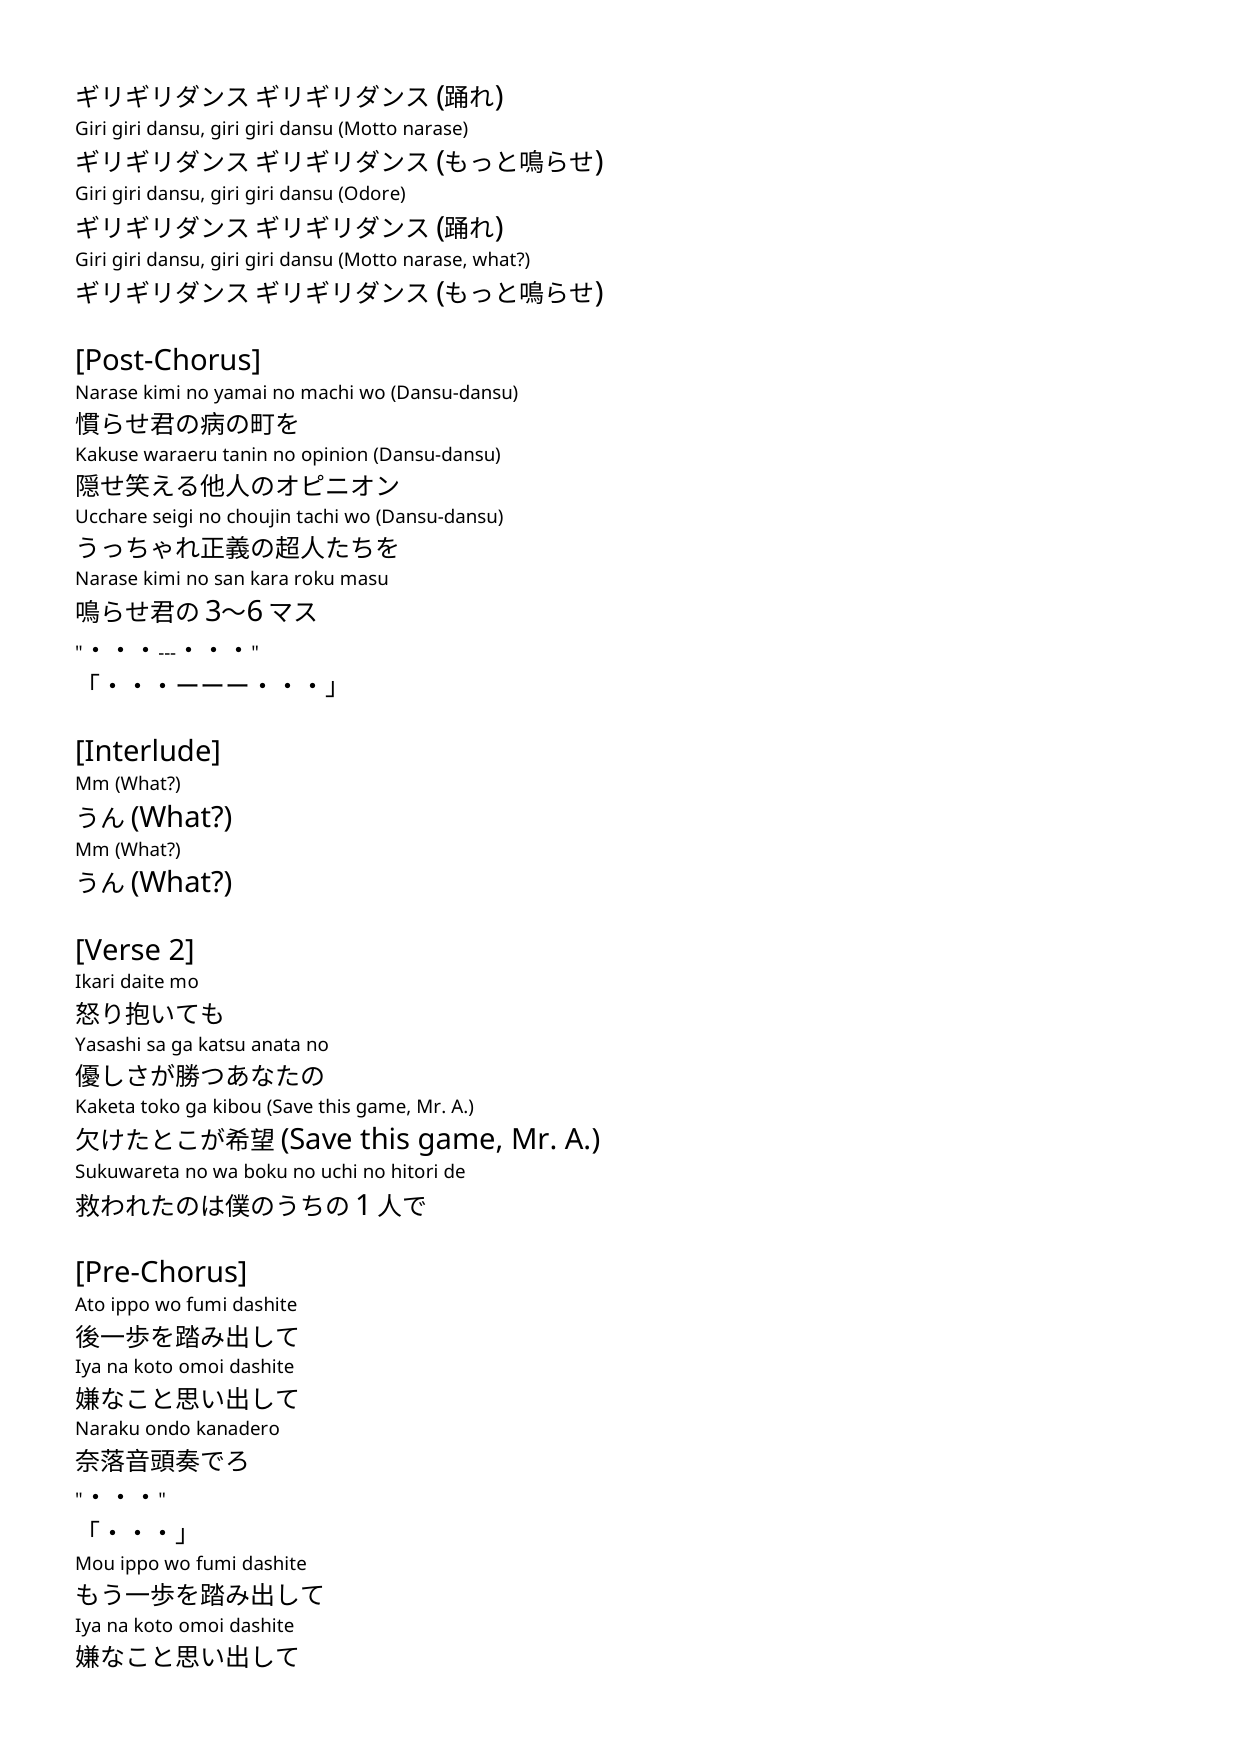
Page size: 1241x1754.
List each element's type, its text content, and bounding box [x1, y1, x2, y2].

text "・・・---・・・" [75, 630, 1165, 666]
text Mm (What?) [75, 835, 1165, 861]
text 慣らせ君の病の町を [75, 404, 1165, 441]
text Naraku ondo kanadero [75, 1415, 1165, 1441]
text [Interlude] [75, 730, 1165, 770]
text Mou ippo wo fumi dashite [75, 1549, 1165, 1576]
text Ato ippo wo fumi dashite [75, 1291, 1165, 1317]
text 嫌なこと思い出して [75, 1379, 1165, 1415]
text Kakuse waraeru tanin no opinion (Dansu-dansu) [75, 441, 1165, 467]
text ギリギリダンス ギリギリダンス (もっと鳴らせ) [75, 272, 1165, 311]
text もう一歩を踏み出して [75, 1576, 1165, 1612]
text 後一歩を踏み出して [75, 1317, 1165, 1353]
text Iya na koto omoi dashite [75, 1612, 1165, 1638]
text うっちゃれ正義の超人たちを [75, 529, 1165, 565]
text 鳴らせ君の3〜6マス [75, 591, 1165, 630]
text Kaketa toko ga kibou (Save this game, Mr. A.) [75, 1093, 1165, 1119]
text 隠せ笑える他人のオピニオン [75, 467, 1165, 503]
text Narase kimi no yamai no machi wo (Dansu-dansu) [75, 378, 1165, 404]
text 奈落音頭奏でろ [75, 1441, 1165, 1477]
text Narase kimi no san kara roku masu [75, 565, 1165, 591]
text Ucchare seigi no choujin tachi wo (Dansu-dansu) [75, 503, 1165, 529]
text ギリギリダンス ギリギリダンス (踊れ) [75, 75, 1165, 114]
text Mm (What?) [75, 770, 1165, 796]
text Iya na koto omoi dashitе [75, 1353, 1165, 1379]
text Yasashi sa ga katsu anata no [75, 1031, 1165, 1057]
text うん (What?) [75, 861, 1165, 901]
text ギリギリダンス ギリギリダンス (もっと鳴らせ) [75, 141, 1165, 180]
text Giri giri dansu, giri giri dansu (Odore) [75, 180, 1165, 206]
text 「・・・」 [75, 1513, 1165, 1549]
text [Verse 2] [75, 929, 1165, 968]
text [Post-Chorus] [75, 339, 1165, 378]
text Giri giri dansu, giri giri dansu (Motto narase, what?) [75, 246, 1165, 272]
text Giri giri dansu, giri giri dansu (Motto narase) [75, 114, 1165, 141]
text "・・・" [75, 1477, 1165, 1513]
text 怒り抱いても [75, 994, 1165, 1031]
text 「・・・ーーー・・・」 [75, 666, 1165, 702]
text 優しさが勝つあなたの [75, 1057, 1165, 1093]
text 欠けたとこが希望 (Save this game, Mr. A.) [75, 1119, 1165, 1158]
text Ikari daite mo [75, 968, 1165, 994]
text 嫌なこと思い出して [75, 1638, 1165, 1674]
text うん (What?) [75, 796, 1165, 835]
text [Pre-Chorus] [75, 1252, 1165, 1291]
text Sukuwareta no wa boku no uchi no hitori de [75, 1158, 1165, 1184]
text ギリギリダンス ギリギリダンス (踊れ) [75, 206, 1165, 246]
text 救われたのは僕のうちの1人で [75, 1184, 1165, 1224]
